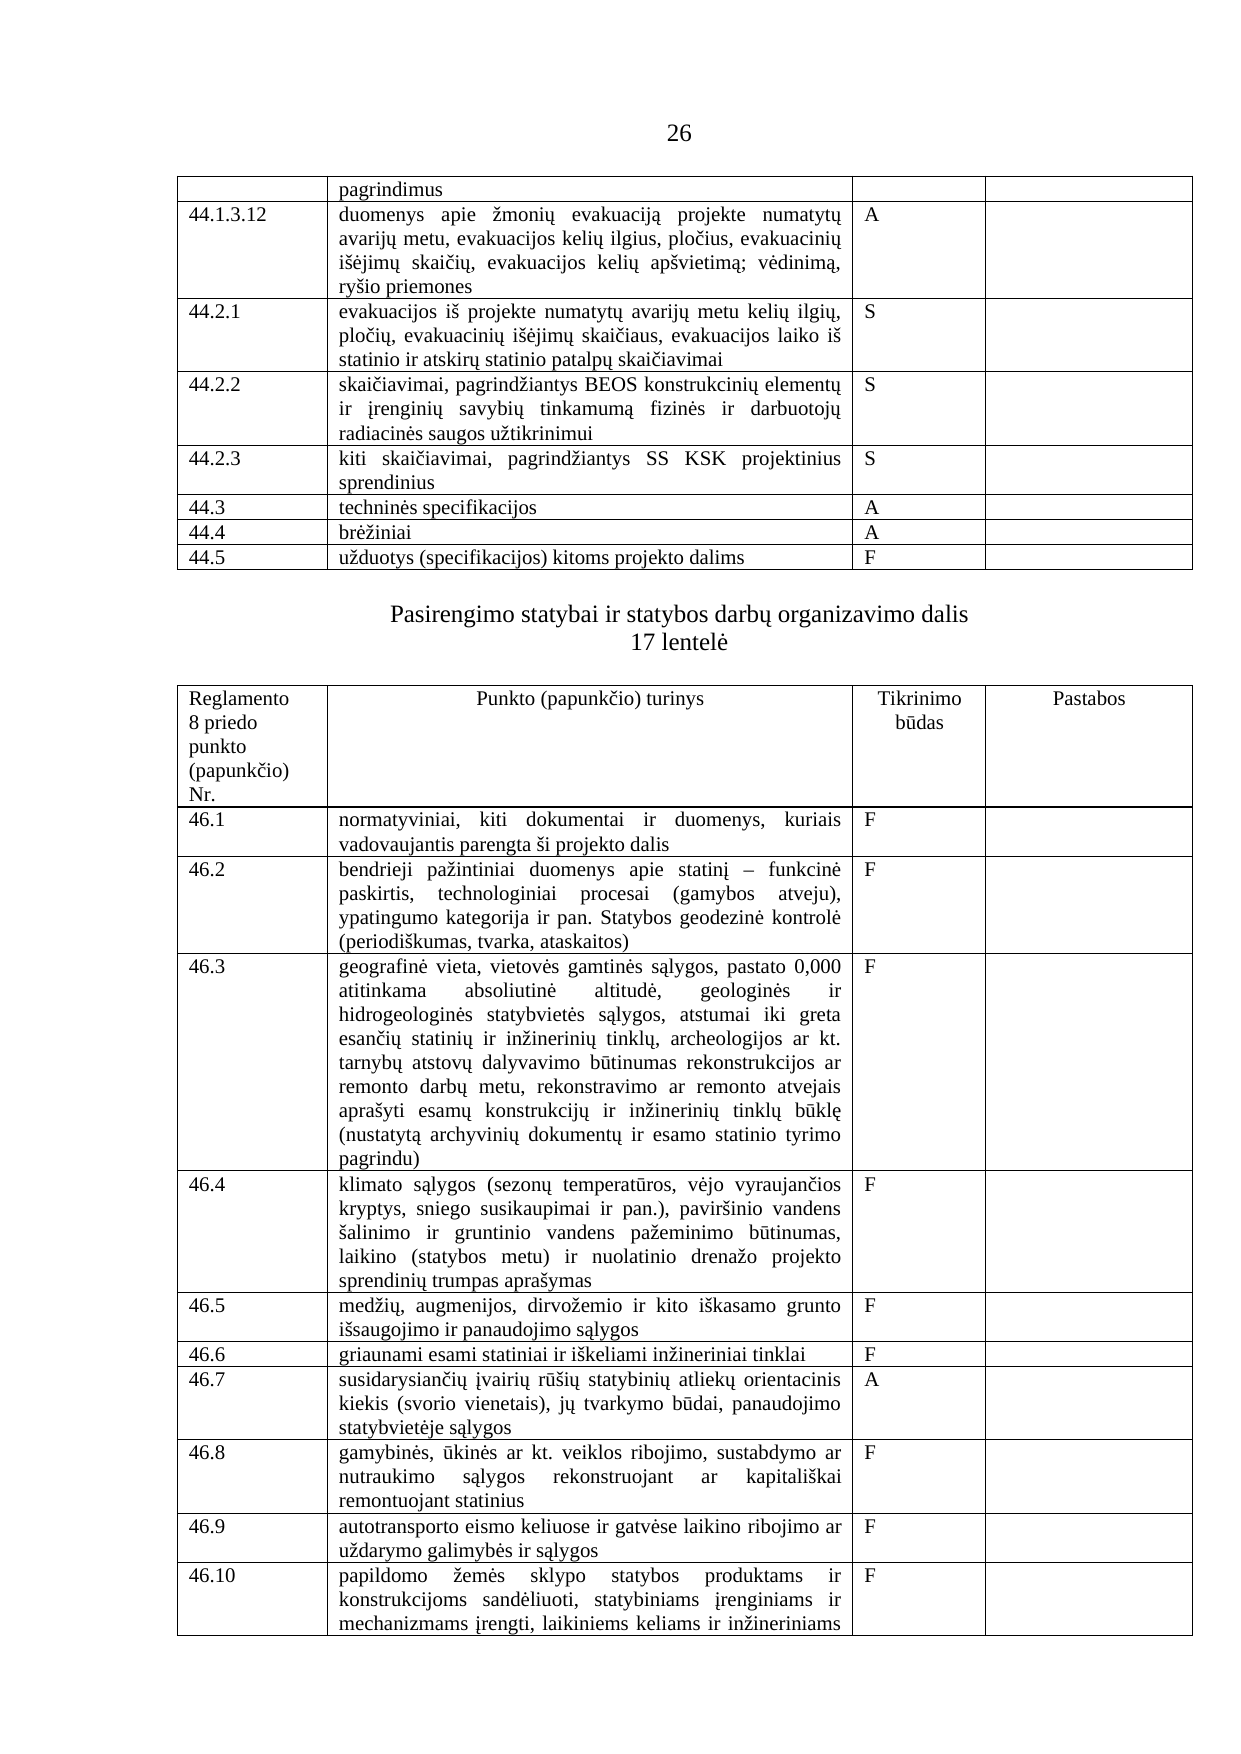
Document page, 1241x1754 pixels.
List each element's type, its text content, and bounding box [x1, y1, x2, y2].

table_cell 44.3 [178, 495, 327, 519]
table_cell geografinė vieta, vietovės gamtinės sąlygos, pastato 0,000 atitinkama absoliutinė altitudė, geologinės ir hidrogeologinės statybvietės sąlygos, atstumai iki greta esančių statinių ir inžinerinių tinklų, archeologijos ar kt. tarnybų atstovų dalyvavimo būtinumas rekonstrukcijos ar remonto darbų metu, rekonstravimo ar remonto atvejais aprašyti esamų konstrukcijų ir inžinerinių tinklų būklę (nustatytą archyvinių dokumentų ir esamo statinio tyrimo pagrindu) [328, 954, 852, 1170]
text 17 lentelė [177, 627, 1181, 656]
table_cell klimato sąlygos (sezonų temperatūros, vėjo vyraujančios kryptys, sniego susikaupimai ir pan.), paviršinio vandens šalinimo ir gruntinio vandens pažeminimo būtinumas, laikino (statybos metu) ir nuolatinio drenažo projekto sprendinių trumpas aprašymas [328, 1171, 852, 1292]
table_header Tikrinimo būdas [853, 686, 985, 806]
table_cell griaunami esami statiniai ir iškeliami inžineriniai tinklai [328, 1342, 852, 1366]
table_cell 44.4 [178, 520, 327, 544]
table_cell 44.2.2 [178, 372, 327, 444]
table_cell papildomo žemės sklypo statybos produktams ir konstrukcijoms sandėliuoti, statybiniams įrenginiams ir mechanizmams įrengti, laikiniems keliams ir inžineriniams [328, 1563, 852, 1635]
table_cell S [853, 299, 985, 371]
table_cell F [853, 857, 985, 953]
table_cell 44.2.1 [178, 299, 327, 371]
table_header Reglamento 8 priedo punkto (papunkčio) Nr. [178, 686, 327, 806]
table_cell [986, 1293, 1192, 1341]
table_cell 46.9 [178, 1514, 327, 1562]
table_cell 46.10 [178, 1563, 327, 1635]
table_cell A [853, 520, 985, 544]
table_cell F [853, 808, 985, 856]
table_cell F [853, 1514, 985, 1562]
table_cell duomenys apie žmonių evakuaciją projekte numatytų avarijų metu, evakuacijos kelių ilgius, pločius, evakuacinių išėjimų skaičių, evakuacijos kelių apšvietimą; vėdinimą, ryšio priemones [328, 202, 852, 298]
table_cell 46.7 [178, 1367, 327, 1439]
table_cell užduotys (specifikacijos) kitoms projekto dalims [328, 545, 852, 569]
table_cell 46.5 [178, 1293, 327, 1341]
table_cell [986, 808, 1192, 856]
table_cell F [853, 1342, 985, 1366]
table_cell [986, 857, 1192, 953]
table_cell [986, 372, 1192, 444]
table_cell A [853, 1367, 985, 1439]
text Pasirengimo statybai ir statybos darbų organizavimo dalis [177, 599, 1181, 627]
table_cell [986, 545, 1192, 569]
table_cell kiti skaičiavimai, pagrindžiantys SS KSK projektinius sprendinius [328, 446, 852, 494]
table_cell autotransporto eismo keliuose ir gatvėse laikino ribojimo ar uždarymo galimybės ir sąlygos [328, 1514, 852, 1562]
table_cell A [853, 495, 985, 519]
table_cell [986, 1563, 1192, 1635]
table_cell [986, 299, 1192, 371]
table_cell pagrindimus [328, 177, 852, 201]
table_cell [986, 202, 1192, 298]
table_cell 44.5 [178, 545, 327, 569]
table_header Punkto (papunkčio) turinys [328, 686, 852, 806]
table_cell bendrieji pažintiniai duomenys apie statinį – funkcinė paskirtis, technologiniai procesai (gamybos atveju), ypatingumo kategorija ir pan. Statybos geodezinė kontrolė (periodiškumas, tvarka, ataskaitos) [328, 857, 852, 953]
table_cell 46.3 [178, 954, 327, 1170]
table_cell skaičiavimai, pagrindžiantys BEOS konstrukcinių elementų ir įrenginių savybių tinkamumą fizinės ir darbuotojų radiacinės saugos užtikrinimui [328, 372, 852, 444]
table_cell S [853, 372, 985, 444]
table_cell [986, 1514, 1192, 1562]
table_cell 44.1.3.12 [178, 202, 327, 298]
table_cell [986, 495, 1192, 519]
table_cell brėžiniai [328, 520, 852, 544]
table_header Pastabos [986, 686, 1192, 806]
table_cell F [853, 1293, 985, 1341]
table_cell 46.1 [178, 808, 327, 856]
table_cell gamybinės, ūkinės ar kt. veiklos ribojimo, sustabdymo ar nutraukimo sąlygos rekonstruojant ar kapitališkai remontuojant statinius [328, 1440, 852, 1512]
table_cell [853, 177, 985, 201]
table_cell F [853, 1563, 985, 1635]
table_cell techninės specifikacijos [328, 495, 852, 519]
table_cell 46.6 [178, 1342, 327, 1366]
table_cell F [853, 954, 985, 1170]
table_cell [986, 446, 1192, 494]
table_cell 46.2 [178, 857, 327, 953]
table_cell [986, 1367, 1192, 1439]
table_cell F [853, 545, 985, 569]
table_cell [986, 1440, 1192, 1512]
table_cell [986, 1342, 1192, 1366]
table_cell 46.8 [178, 1440, 327, 1512]
table_cell S [853, 446, 985, 494]
table_cell F [853, 1440, 985, 1512]
table_cell susidarysiančių įvairių rūšių statybinių atliekų orientacinis kiekis (svorio vienetais), jų tvarkymo būdai, panaudojimo statybvietėje sąlygos [328, 1367, 852, 1439]
table_cell A [853, 202, 985, 298]
table_cell 46.4 [178, 1171, 327, 1292]
table_cell evakuacijos iš projekte numatytų avarijų metu kelių ilgių, pločių, evakuacinių išėjimų skaičiaus, evakuacijos laiko iš statinio ir atskirų statinio patalpų skaičiavimai [328, 299, 852, 371]
table_cell [986, 520, 1192, 544]
table_cell medžių, augmenijos, dirvožemio ir kito iškasamo grunto išsaugojimo ir panaudojimo sąlygos [328, 1293, 852, 1341]
table_cell F [853, 1171, 985, 1292]
table_cell 44.2.3 [178, 446, 327, 494]
table_cell normatyviniai, kiti dokumentai ir duomenys, kuriais vadovaujantis parengta ši projekto dalis [328, 808, 852, 856]
table_cell [986, 954, 1192, 1170]
table_cell [178, 177, 327, 201]
table_cell [986, 177, 1192, 201]
table_cell [986, 1171, 1192, 1292]
